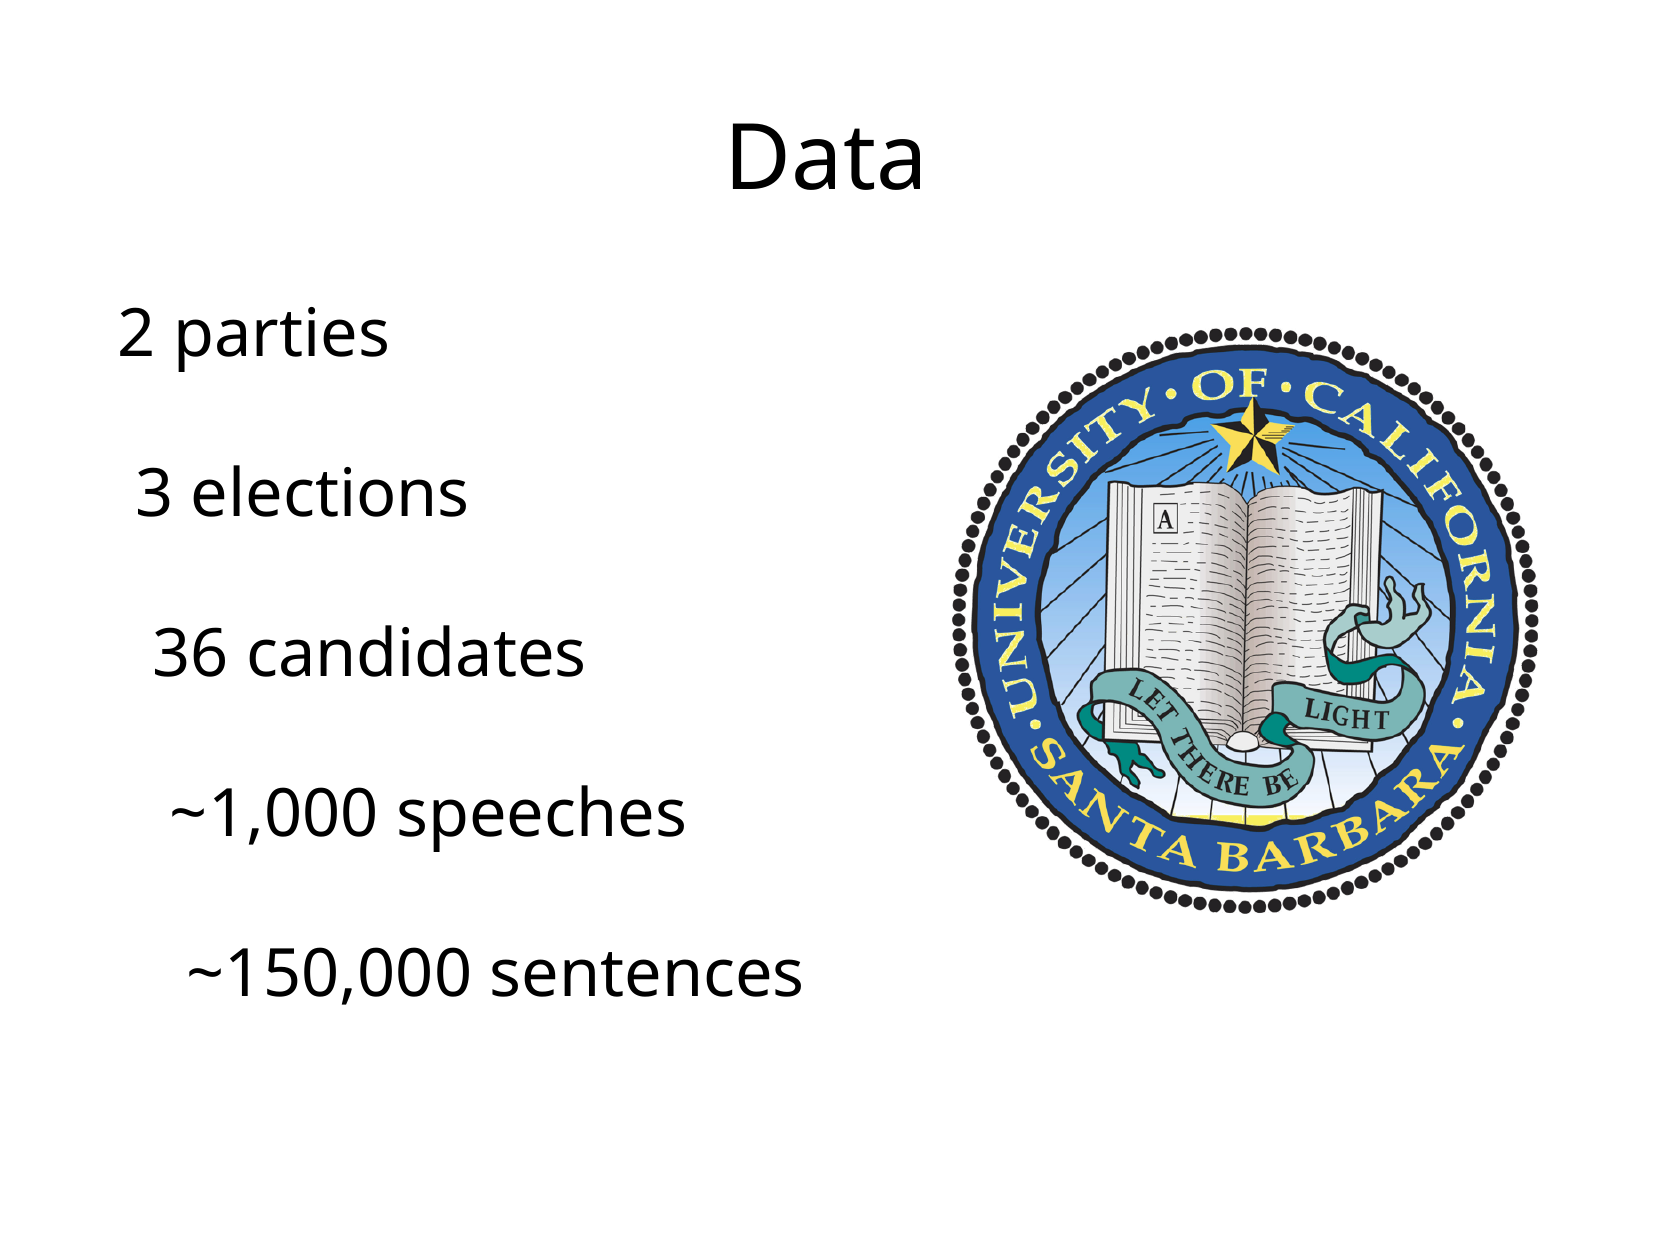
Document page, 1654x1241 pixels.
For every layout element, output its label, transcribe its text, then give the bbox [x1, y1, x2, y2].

picture [945, 320, 1546, 921]
text_box Data [82, 49, 1570, 257]
text_box 2 parties 3 elections 36 candidates ~1,000 speeches ~150,000 sentences [82, 290, 1570, 1010]
